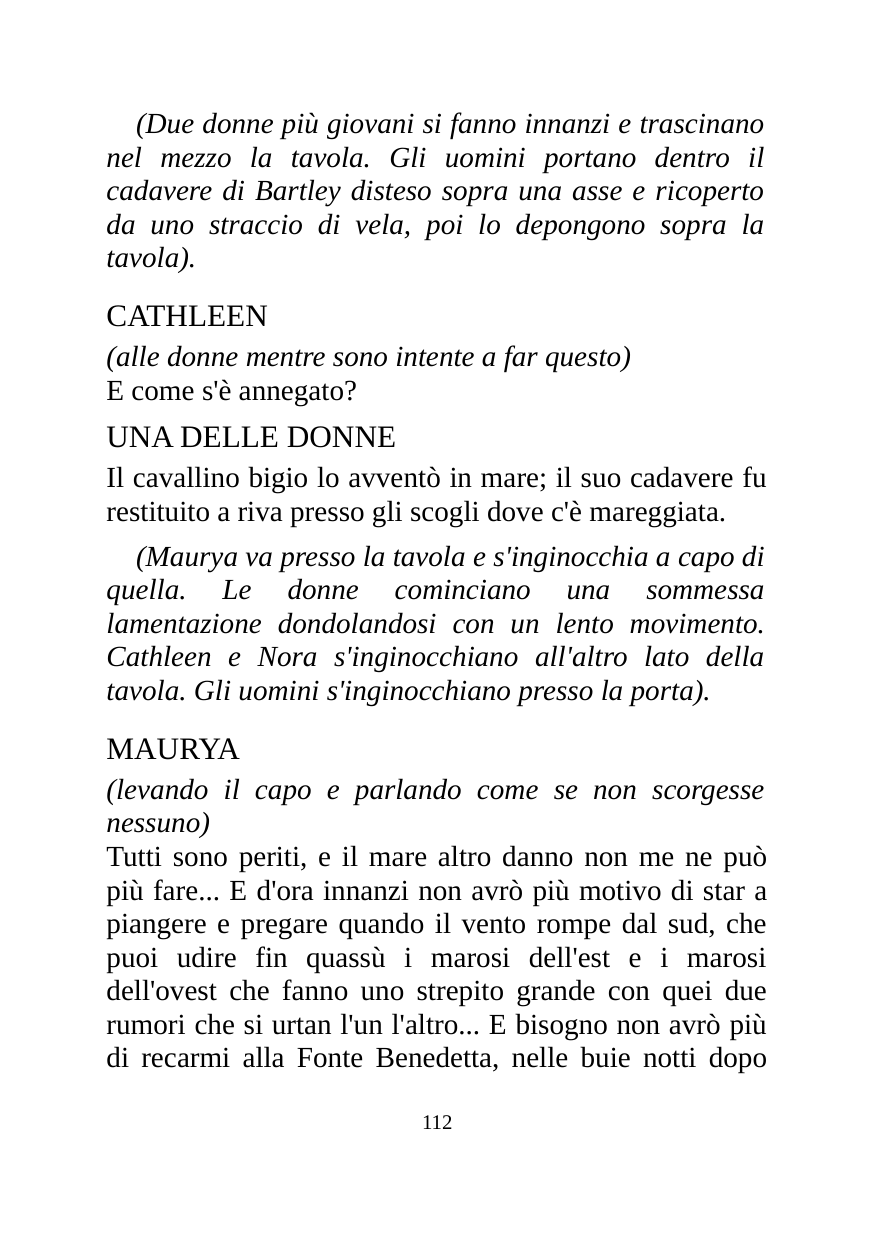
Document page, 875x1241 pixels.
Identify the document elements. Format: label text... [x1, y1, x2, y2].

text Il cavallino bigio lo avventò in mare; il suo cadavere fu restituito a riva presso gli scogli dove c'è mareggiata. [106, 460, 768, 527]
text (alle donne mentre sono intente a far questo) [106, 339, 768, 373]
text UNA DELLE DONNE [106, 418, 768, 454]
text MAURYA [106, 730, 768, 766]
text Tutti sono periti, e il mare altro danno non me ne può più fare... E d'ora innanzi non avrò più motivo di star a piangere e pregare quando il vento rompe dal sud, che puoi udire fin quassù i marosi dell'est e i marosi dell'ovest che fanno uno strepito grande con quei due rumori che si urtan l'un l'altro... E bisogno non avrò più di recarmi alla Fonte Benedetta, nelle buie notti dopo [106, 839, 768, 1074]
text (levando il capo e parlando come se non scorgesse nessuno) [106, 772, 768, 839]
text CATHLEEN [106, 297, 768, 333]
text E come s'è annegato? [106, 373, 768, 406]
text (Due donne più giovani si fanno innanzi e trascinano nel mezzo la tavola. Gli uomini portano dentro il cadavere di Bartley disteso sopra una asse e ricoperto da uno straccio di vela, poi lo depongono sopra la tavola). [106, 106, 768, 274]
text (Maurya va presso la tavola e s'inginocchia a capo di quella. Le donne cominciano una sommessa lamentazione dondolandosi con un lento movimento. Cathleen e Nora s'inginocchiano all'altro lato della tavola. Gli uomini s'inginocchiano presso la porta). [106, 539, 768, 707]
